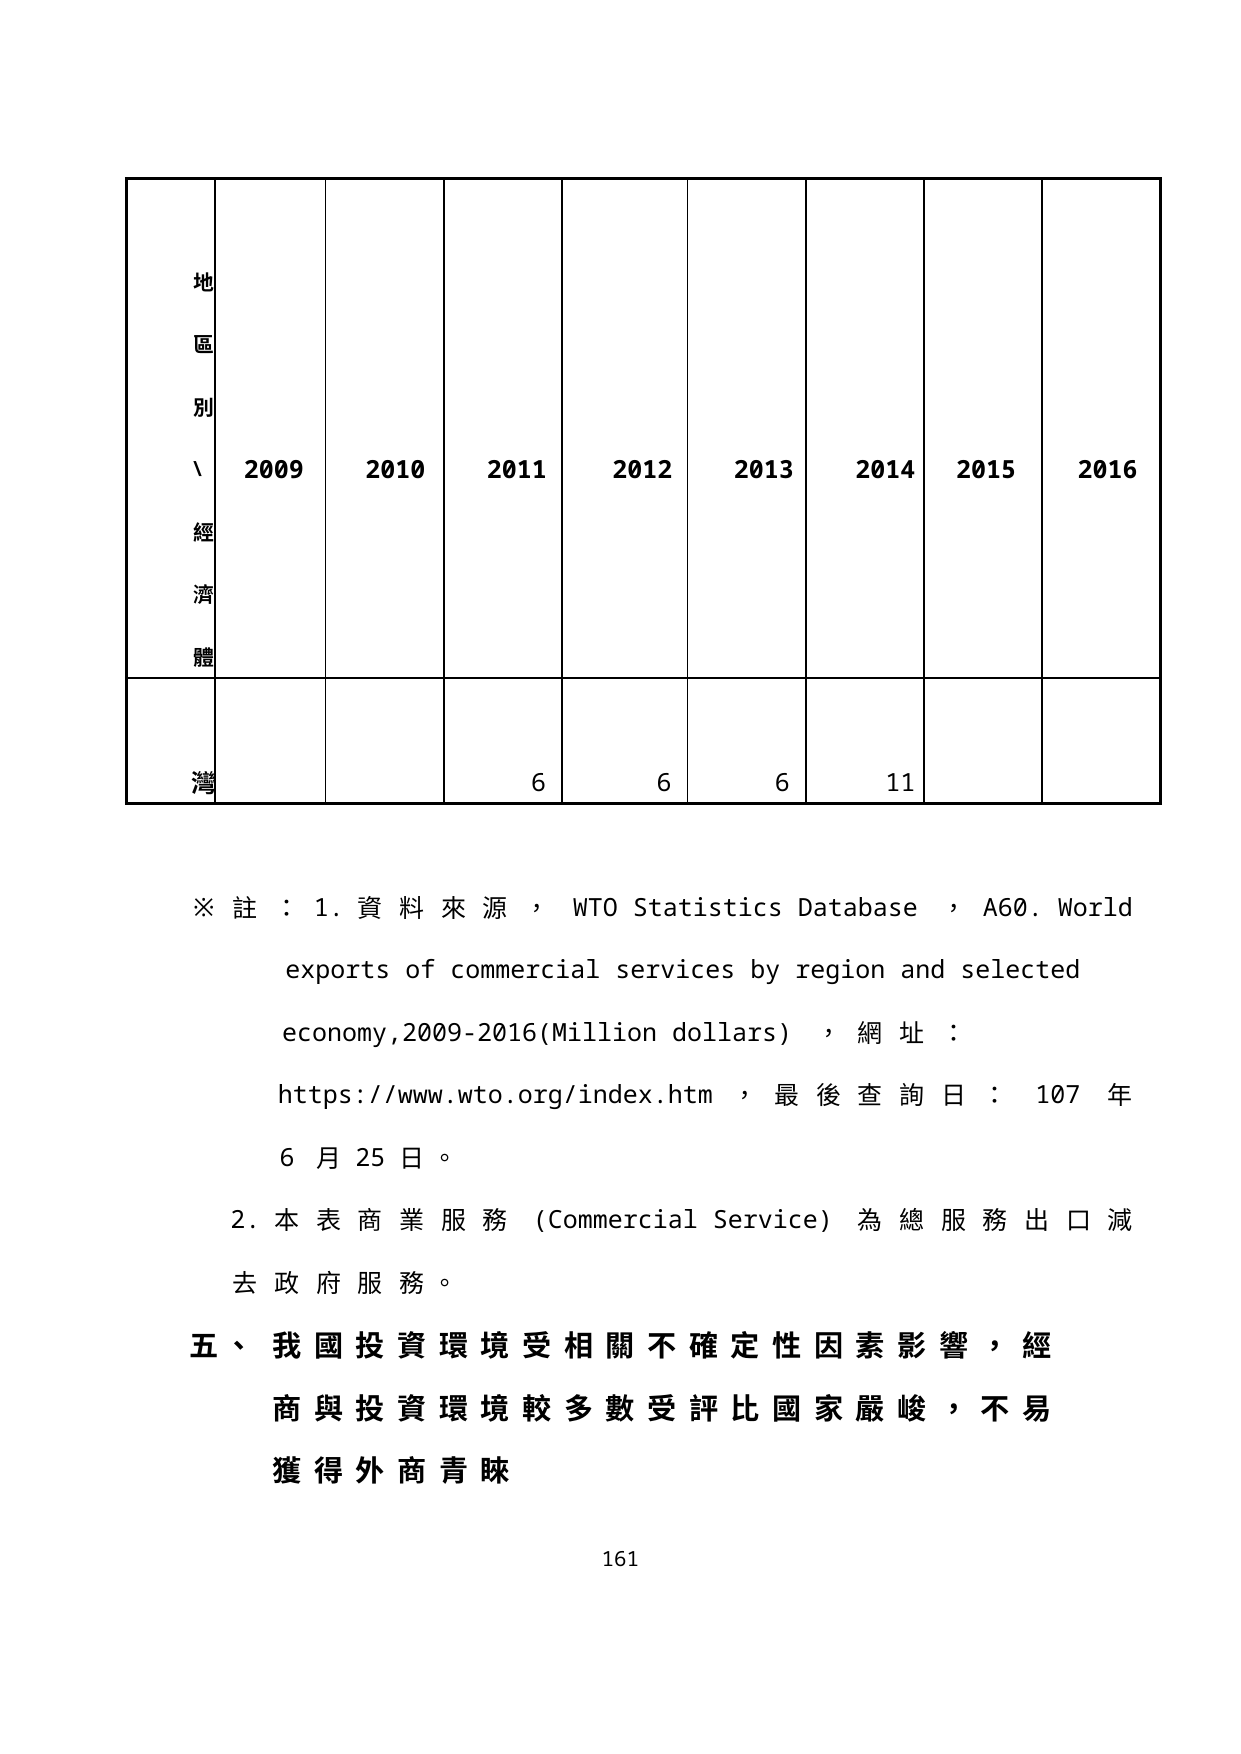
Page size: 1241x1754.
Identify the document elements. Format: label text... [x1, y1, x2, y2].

table_cell 6 [445, 679, 561, 802]
table_cell [216, 679, 325, 802]
table_header 2013 [688, 180, 805, 677]
table_cell 灣 [128, 679, 214, 802]
text 2.本表商業服務(Commercial Service)為總服務出口減去政府服務。 [197, 1177, 1146, 1302]
table_header 2009 [216, 180, 325, 677]
table_cell [326, 679, 443, 802]
table_header 2015 [925, 180, 1041, 677]
table_cell [925, 679, 1041, 802]
table_cell 6 [563, 679, 687, 802]
table_cell [1043, 679, 1159, 802]
text 五、我國投資環境受相關不確定性因素影響，經商與投資環境較多數受評比國家嚴峻，不易獲得外商青睞 [183, 1302, 1058, 1490]
table_header 2014 [807, 180, 923, 677]
table_header 2012 [563, 180, 687, 677]
table_header 地區別\經濟體 [128, 180, 214, 677]
table_header 2010 [326, 180, 443, 677]
table_header 2016 [1043, 180, 1159, 677]
table_header 2011 [445, 180, 561, 677]
table_cell 11 [807, 679, 923, 802]
text ※註：1.資料來源，WTO Statistics Database，A60. World exports of commercial services by region and selected economy,2009-2016(Million dollars)，網址：https://www.wto.org/index.htm，最後查詢日：107年6月25日。 [124, 865, 1146, 1177]
table_cell 6 [688, 679, 805, 802]
